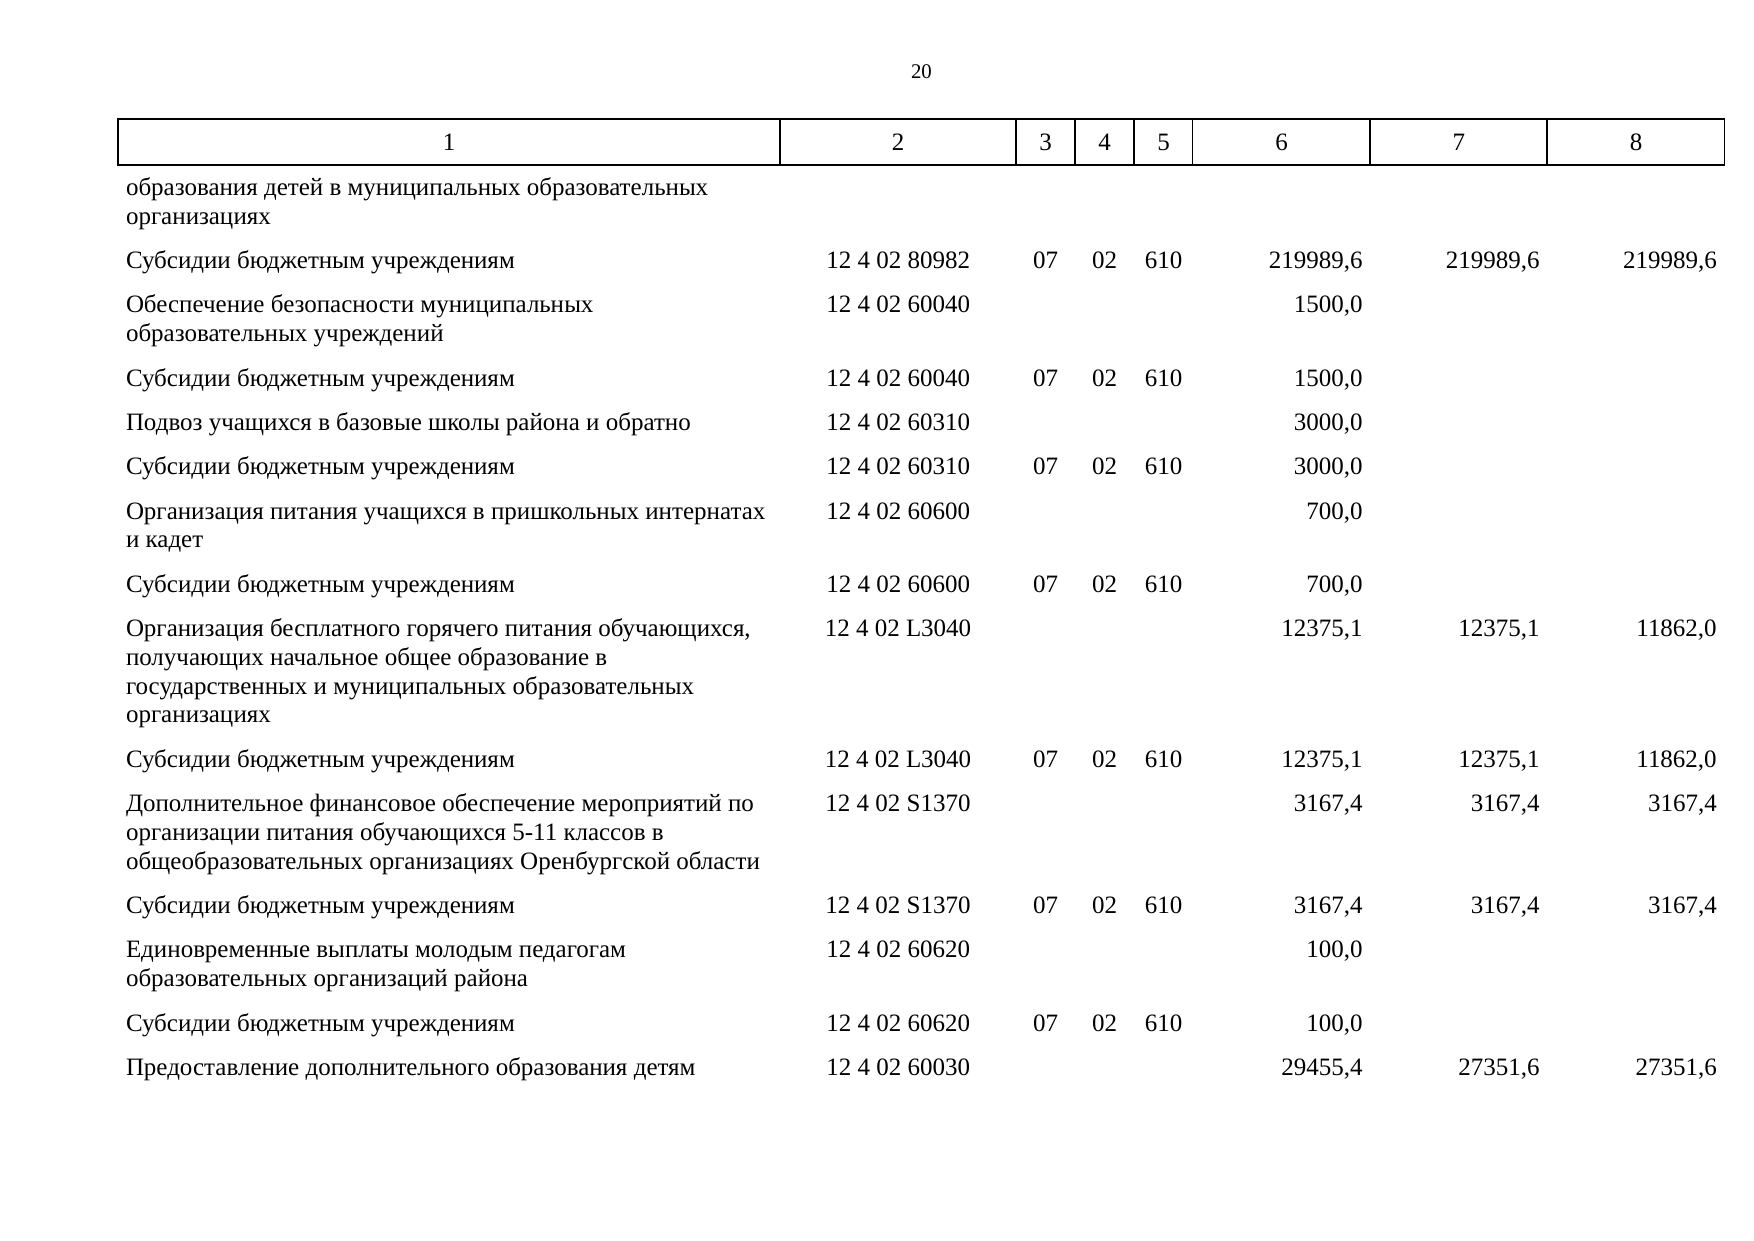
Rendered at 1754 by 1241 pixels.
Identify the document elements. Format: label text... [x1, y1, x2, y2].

table_cell [1370, 282, 1547, 355]
table_cell 3000,0 [1193, 444, 1370, 488]
table_cell Субсидии бюджетным учреждениям [118, 355, 780, 399]
table_cell 3167,4 [1193, 780, 1370, 882]
table_header [781, 120, 1015, 164]
table_cell [1134, 399, 1193, 443]
table_cell 07 [1016, 237, 1075, 282]
table_cell [1547, 282, 1724, 355]
table_cell Предоставление дополнительного образования детям [118, 1044, 780, 1088]
table_header 2 [788, 128, 1008, 156]
table_cell Субсидии бюджетным учреждениям [118, 237, 780, 282]
table_cell 07 [1016, 355, 1075, 399]
table_cell 02 [1075, 355, 1134, 399]
table_header [1017, 120, 1074, 164]
table_cell 3167,4 [1370, 780, 1547, 882]
table_cell [1075, 927, 1134, 1000]
table_cell 07 [1016, 444, 1075, 488]
table_cell 100,0 [1193, 1000, 1370, 1044]
table_header [1076, 120, 1133, 164]
table_cell 3167,4 [1193, 882, 1370, 927]
table_cell Субсидии бюджетным учреждениям [118, 444, 780, 488]
table_header 5 [1142, 128, 1185, 156]
table_cell [1075, 399, 1134, 443]
table_cell [1134, 1044, 1193, 1088]
table_cell Организация питания учащихся в пришкольных интернатах и кадет [118, 488, 780, 561]
table_cell [1134, 605, 1193, 736]
table_cell 12 4 02 L3040 [780, 605, 1016, 736]
table_cell [1547, 927, 1724, 1000]
table_cell 12 4 02 60600 [780, 488, 1016, 561]
table_cell [1547, 399, 1724, 443]
table_cell 11862,0 [1547, 605, 1724, 736]
table_cell 610 [1134, 355, 1193, 399]
table_cell [1075, 488, 1134, 561]
table_cell [780, 166, 1016, 237]
table_cell 3167,4 [1547, 882, 1724, 927]
table_cell [1016, 399, 1075, 443]
table_cell [1370, 1000, 1547, 1044]
table_cell 610 [1134, 444, 1193, 488]
table_cell 3000,0 [1193, 399, 1370, 443]
table_cell 12375,1 [1193, 605, 1370, 736]
table_header 1 [126, 128, 772, 156]
table_cell Субсидии бюджетным учреждениям [118, 561, 780, 605]
table_cell [1547, 166, 1724, 237]
table_cell 12375,1 [1193, 736, 1370, 780]
table_cell 610 [1134, 237, 1193, 282]
table_cell [1370, 927, 1547, 1000]
table_header 3 [1024, 128, 1067, 156]
table_cell 12 4 02 60600 [780, 561, 1016, 605]
table_cell [1370, 399, 1547, 443]
table_cell 219989,6 [1547, 237, 1724, 282]
table_cell [1370, 561, 1547, 605]
table_cell 12 4 02 60040 [780, 355, 1016, 399]
table_cell 02 [1075, 882, 1134, 927]
table_cell 12 4 02 S1370 [780, 882, 1016, 927]
table_cell 02 [1075, 237, 1134, 282]
table_cell 12 4 02 60620 [780, 927, 1016, 1000]
table_cell 100,0 [1193, 927, 1370, 1000]
table_cell образования детей в муниципальных образовательных организациях [118, 166, 780, 237]
table_cell [1075, 605, 1134, 736]
table_cell 610 [1134, 882, 1193, 927]
table_cell 1500,0 [1193, 355, 1370, 399]
table_cell 02 [1075, 736, 1134, 780]
table_cell [1075, 1044, 1134, 1088]
table_cell [1193, 166, 1370, 237]
table_header 4 [1083, 128, 1126, 156]
table_cell 219989,6 [1370, 237, 1547, 282]
table_cell 12 4 02 60310 [780, 444, 1016, 488]
table_header 6 [1201, 128, 1362, 156]
table_cell [1547, 488, 1724, 561]
table_cell [1075, 166, 1134, 237]
table_cell 700,0 [1193, 561, 1370, 605]
table_cell [1134, 282, 1193, 355]
table_header [1193, 120, 1369, 164]
table_cell Обеспечение безопасности муниципальных образовательных учреждений [118, 282, 780, 355]
table_cell 12375,1 [1370, 736, 1547, 780]
table_cell [1134, 927, 1193, 1000]
table_cell Субсидии бюджетным учреждениям [118, 1000, 780, 1044]
table_cell [1547, 355, 1724, 399]
table_cell [1547, 1000, 1724, 1044]
table_cell 11862,0 [1547, 736, 1724, 780]
table_cell 12 4 02 S1370 [780, 780, 1016, 882]
table_cell 27351,6 [1370, 1044, 1547, 1088]
table_cell [1370, 488, 1547, 561]
table_cell [1016, 282, 1075, 355]
table_cell 12 4 02 80982 [780, 237, 1016, 282]
table_cell [1016, 780, 1075, 882]
table_cell 02 [1075, 1000, 1134, 1044]
table_cell [1016, 166, 1075, 237]
table_cell 3167,4 [1547, 780, 1724, 882]
table_cell 07 [1016, 736, 1075, 780]
table_cell 610 [1134, 736, 1193, 780]
table_cell 700,0 [1193, 488, 1370, 561]
table_cell 07 [1016, 882, 1075, 927]
table_cell [1016, 605, 1075, 736]
table_cell [1134, 780, 1193, 882]
table_cell 02 [1075, 561, 1134, 605]
table_header [119, 120, 779, 164]
table_cell [1370, 444, 1547, 488]
table_cell 12 4 02 L3040 [780, 736, 1016, 780]
table_cell [1547, 561, 1724, 605]
table_cell [1075, 780, 1134, 882]
table_cell [1370, 355, 1547, 399]
table_cell [1370, 166, 1547, 237]
table_cell 07 [1016, 561, 1075, 605]
table_cell 610 [1134, 561, 1193, 605]
table_cell 12 4 02 60310 [780, 399, 1016, 443]
table_header 8 [1555, 128, 1716, 156]
table_cell 219989,6 [1193, 237, 1370, 282]
table_cell Дополнительное финансовое обеспечение мероприятий по организации питания обучающихся 5-11 классов в общеобразовательных организациях Оренбургской области [118, 780, 780, 882]
table_cell Субсидии бюджетным учреждениям [118, 882, 780, 927]
table_cell [1016, 488, 1075, 561]
table_cell 610 [1134, 1000, 1193, 1044]
table_cell [1016, 927, 1075, 1000]
table_cell 3167,4 [1370, 882, 1547, 927]
table_cell 27351,6 [1547, 1044, 1724, 1088]
table_cell 07 [1016, 1000, 1075, 1044]
table_header [1135, 120, 1192, 164]
table_cell [1547, 444, 1724, 488]
table_cell [1016, 1044, 1075, 1088]
table_cell [1075, 282, 1134, 355]
table_header [1548, 120, 1724, 164]
table_cell Единовременные выплаты молодым педагогам образовательных организаций района [118, 927, 780, 1000]
table_cell 29455,4 [1193, 1044, 1370, 1088]
table_cell Подвоз учащихся в базовые школы района и обратно [118, 399, 780, 443]
table_cell 12 4 02 60620 [780, 1000, 1016, 1044]
table_cell 02 [1075, 444, 1134, 488]
table_cell 12 4 02 60040 [780, 282, 1016, 355]
table_header [1371, 120, 1546, 164]
table_cell 12375,1 [1370, 605, 1547, 736]
table_header 7 [1378, 128, 1539, 156]
table_cell Субсидии бюджетным учреждениям [118, 736, 780, 780]
table_cell [1134, 488, 1193, 561]
table_cell [1134, 166, 1193, 237]
table_cell 12 4 02 60030 [780, 1044, 1016, 1088]
table_cell 1500,0 [1193, 282, 1370, 355]
table_cell Организация бесплатного горячего питания обучающихся, получающих начальное общее образование в государственных и муниципальных образовательных организациях [118, 605, 780, 736]
